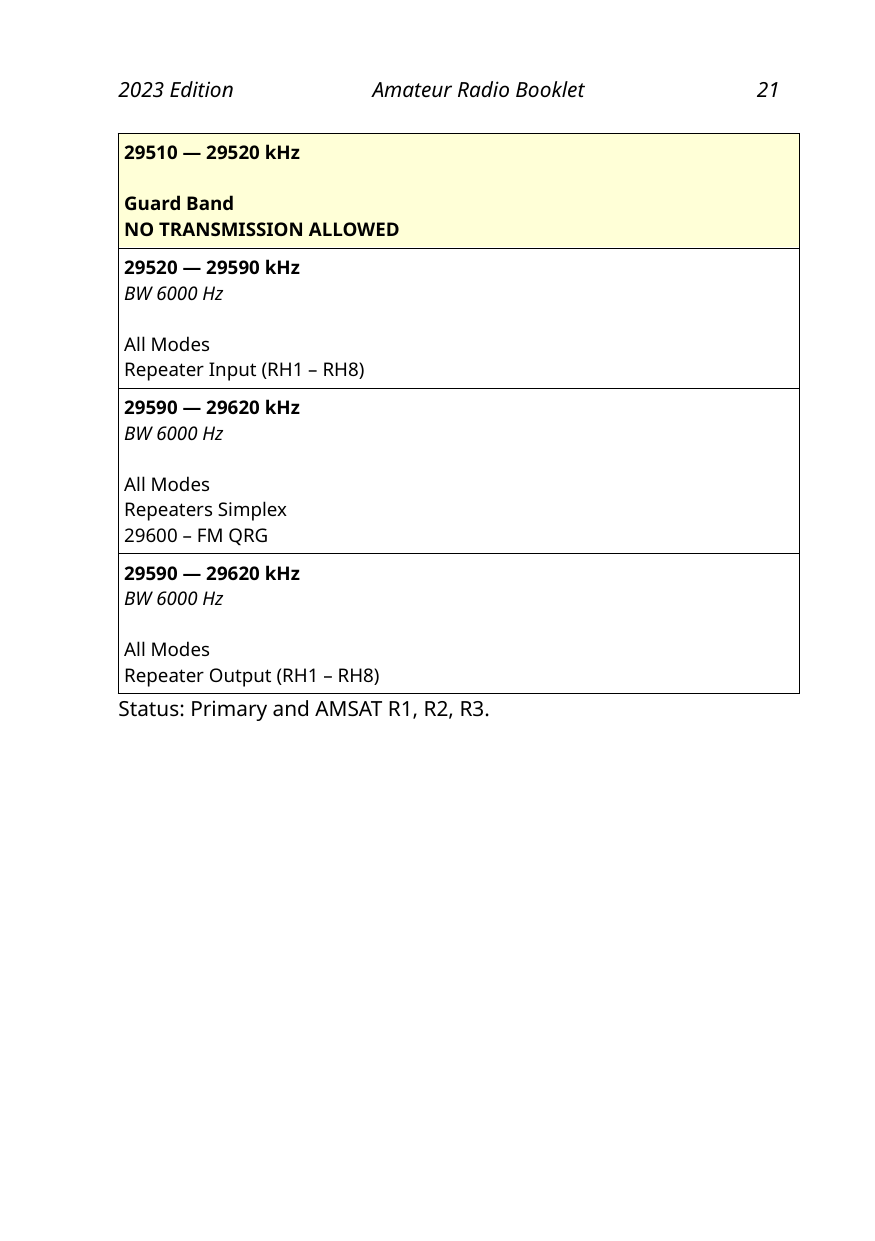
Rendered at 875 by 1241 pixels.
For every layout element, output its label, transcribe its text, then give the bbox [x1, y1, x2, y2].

table_cell 29510 — 29520 kHz Guard Band NO TRANSMISSION ALLOWED [119, 134, 799, 247]
table_cell 29590 — 29620 kHz BW 6000 Hz All Modes Repeaters Simplex 29600 – FM QRG [119, 389, 799, 553]
table_cell 29590 — 29620 kHz BW 6000 Hz All Modes Repeater Output (RH1 – RH8) [119, 554, 799, 693]
text Status: Primary and AMSAT R1, R2, R3. [118, 694, 799, 723]
table_cell 29520 — 29590 kHz BW 6000 Hz All Modes Repeater Input (RH1 – RH8) [119, 249, 799, 388]
